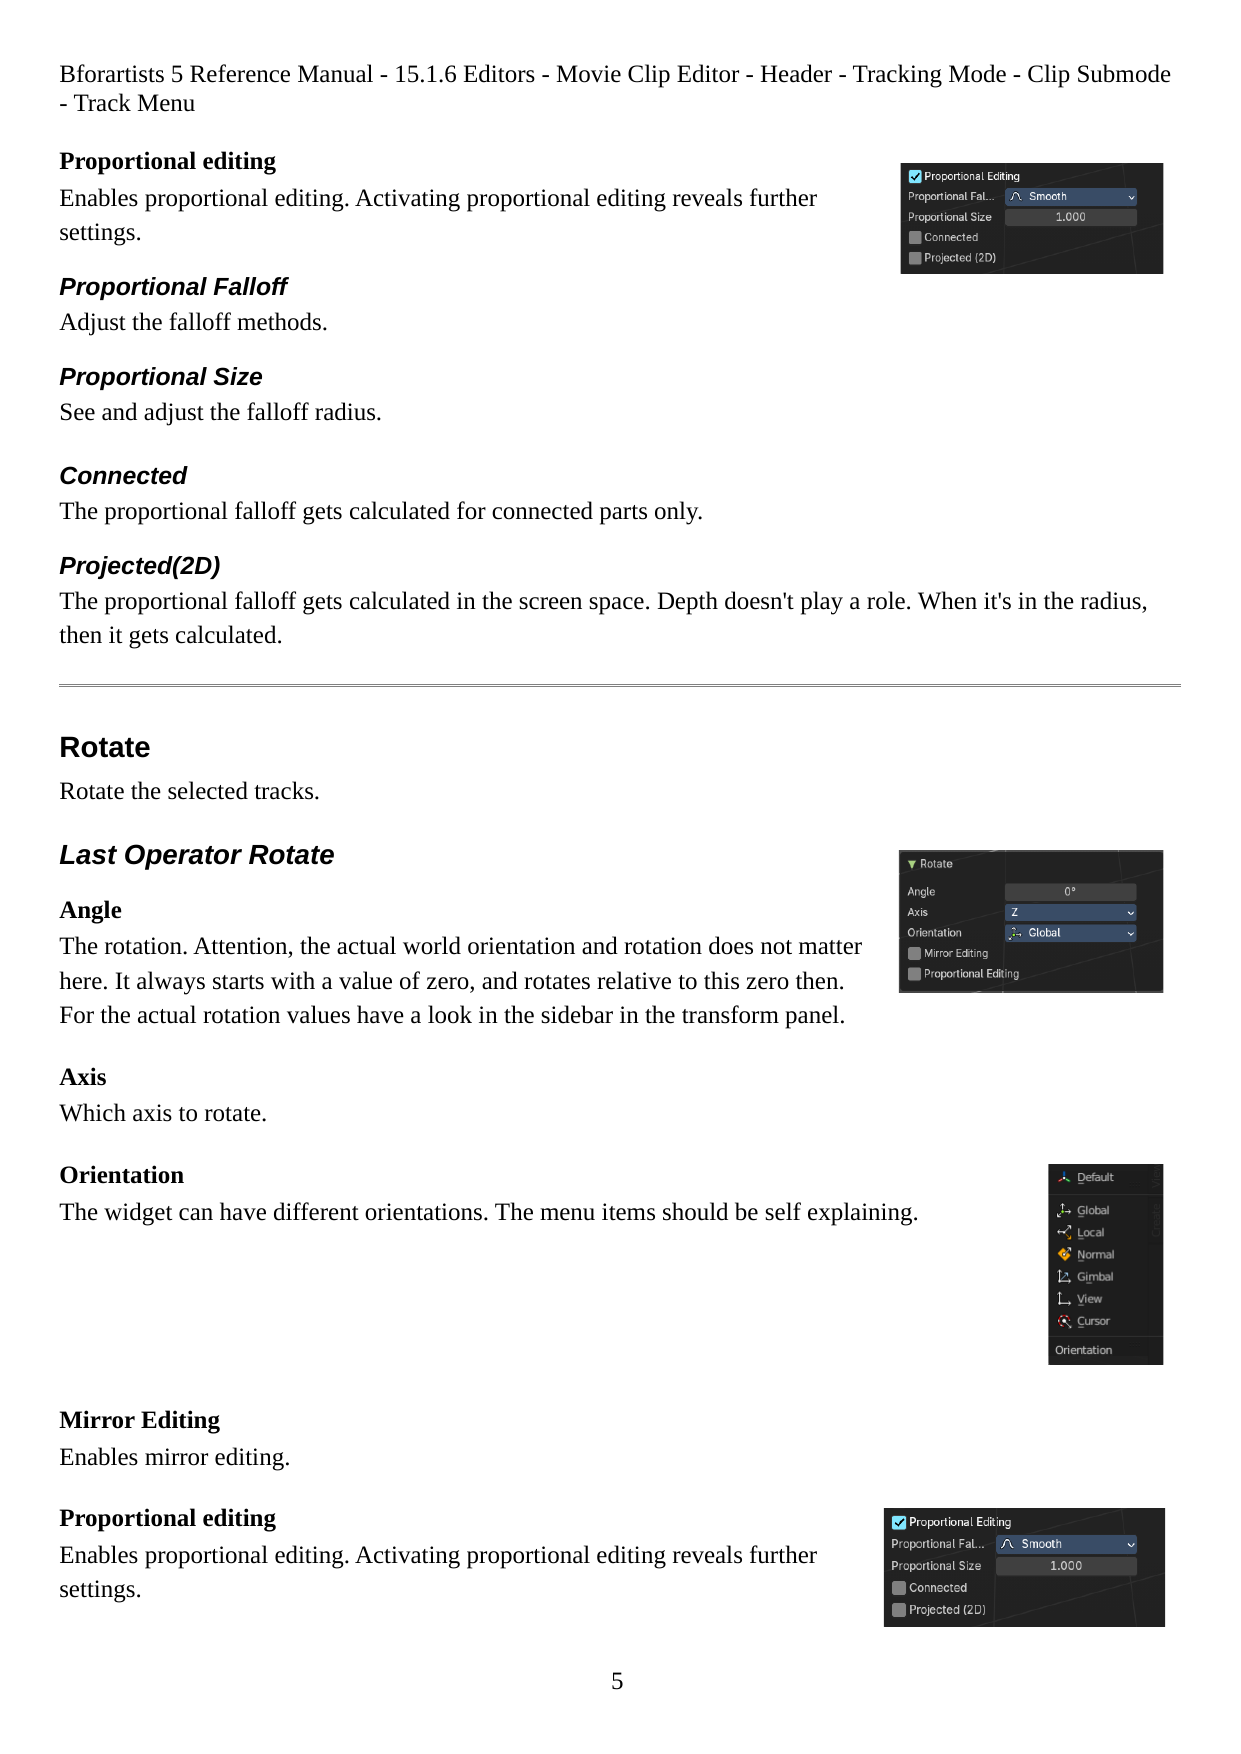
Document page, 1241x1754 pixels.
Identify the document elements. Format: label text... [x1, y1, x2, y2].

subtitle Proportional Size [59, 362, 1181, 391]
text The rotation. Attention, the actual world orientation and rotation does not matter here. It always starts with a value of zero, and rotates relative to this zero then. For the actual rotation values have a look in the sidebar in the transform panel. [59, 931, 1181, 1029]
subtitle Mirror Editing [59, 1405, 1181, 1434]
subtitle Axis [59, 1062, 1181, 1091]
text Enables proportional editing. Activating proportional editing reveals further settings. [59, 183, 900, 246]
subtitle Rotate [59, 730, 1181, 764]
text The widget can have different orientations. The menu items should be self explaining. [59, 1197, 1048, 1225]
subtitle Proportional editing [59, 1503, 1181, 1532]
text Enables proportional editing. Activating proportional editing reveals further settings. [59, 1540, 883, 1603]
text Adjust the falloff methods. [59, 307, 1181, 336]
text Rotate the selected tracks. [59, 776, 1181, 805]
subtitle Angle [59, 895, 898, 924]
picture [883, 1508, 1166, 1627]
text The proportional falloff gets calculated for connected parts only. [59, 496, 1181, 524]
subtitle [1164, 895, 1181, 924]
text The proportional falloff gets calculated in the screen space. Depth doesn't play a role. When it's in the radius, then it gets calculated. [59, 586, 1181, 649]
text See and adjust the falloff radius. [59, 397, 1181, 426]
picture [900, 163, 1164, 274]
text Which axis to rotate. [59, 1098, 1181, 1127]
picture [898, 850, 1164, 993]
subtitle Orientation [59, 1160, 1181, 1189]
subtitle Connected [59, 461, 1181, 489]
subtitle Last Operator Rotate [59, 838, 1181, 870]
picture [1048, 1164, 1164, 1365]
subtitle Proportional Falloff [59, 272, 1181, 301]
subtitle Proportional editing [59, 146, 1181, 175]
text Enables mirror editing. [59, 1442, 1181, 1471]
subtitle Projected(2D) [59, 551, 1181, 580]
